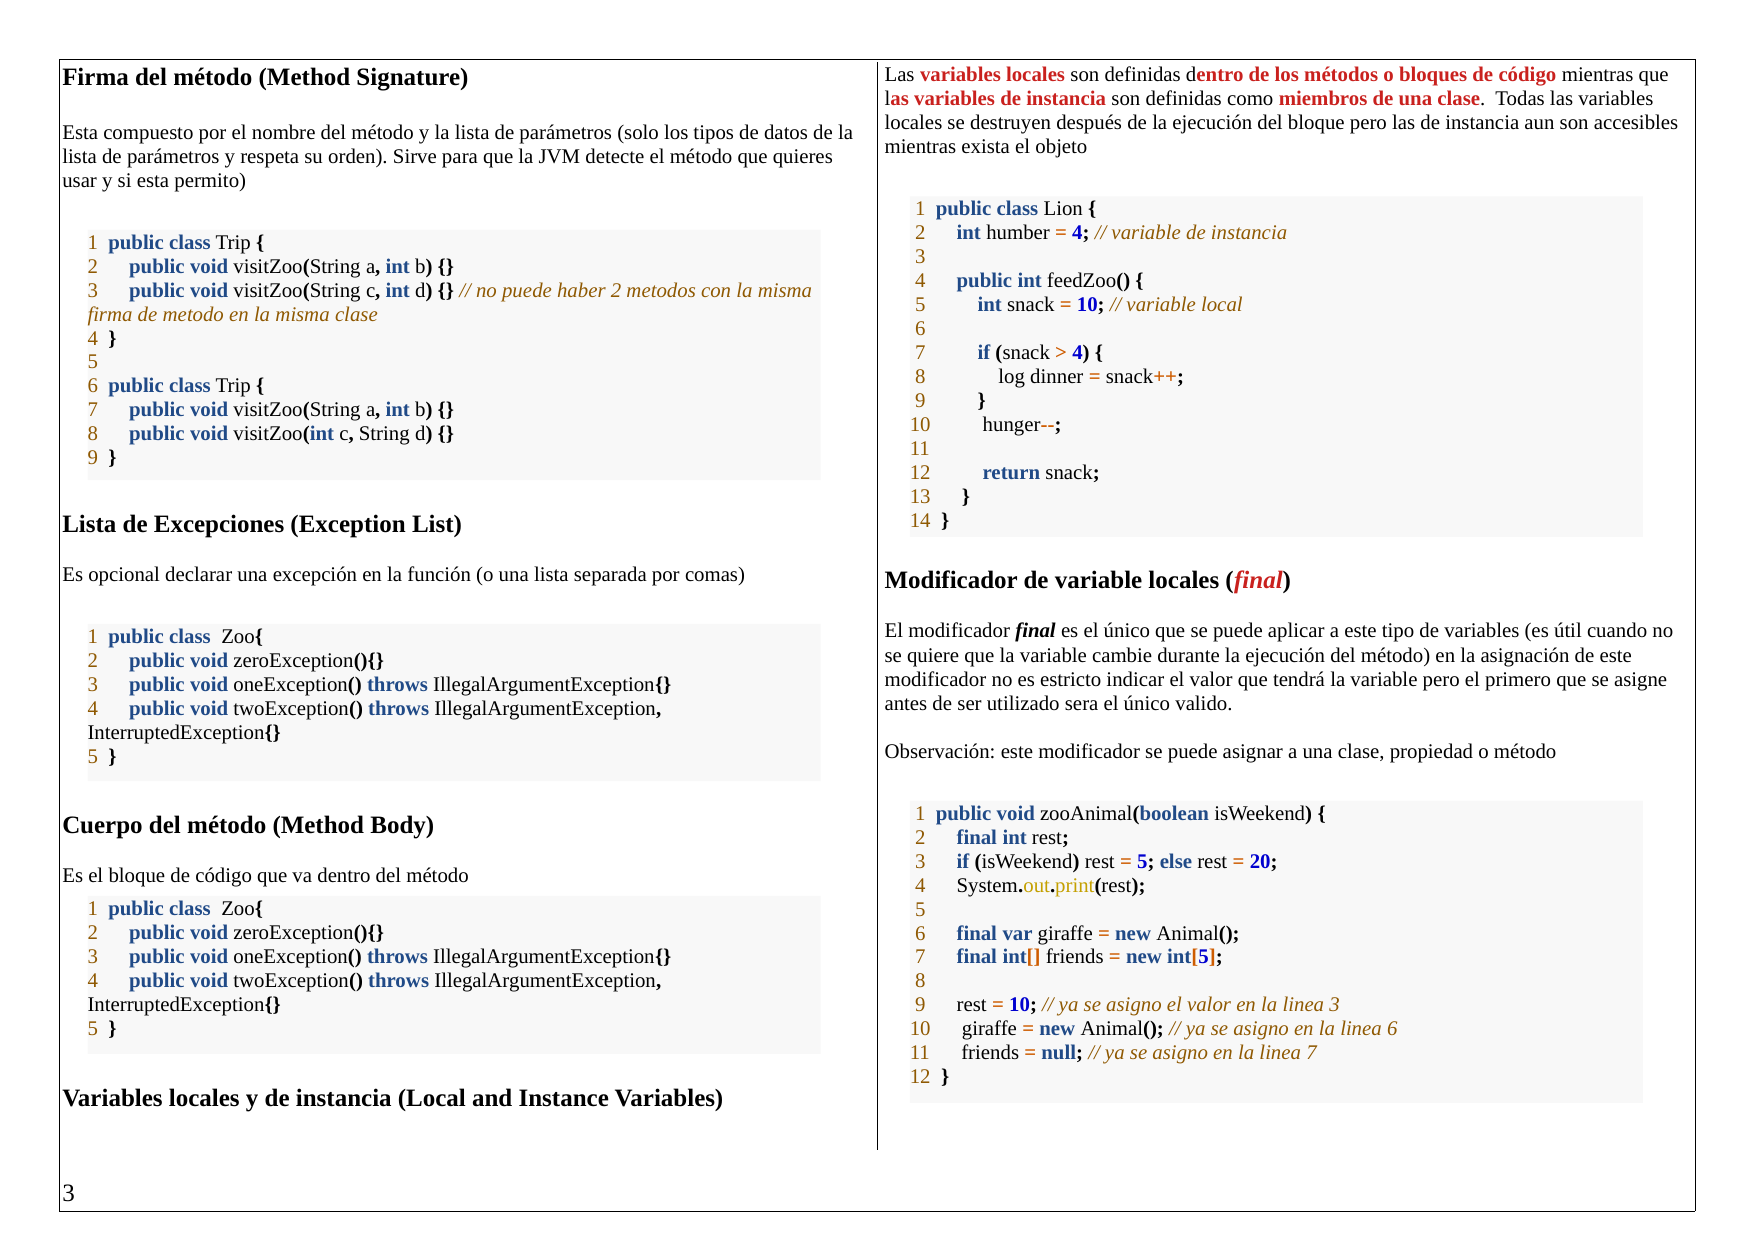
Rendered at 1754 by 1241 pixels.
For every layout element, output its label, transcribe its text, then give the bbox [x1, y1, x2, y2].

text Observación: este modificador se puede asignar a una clase, propiedad o método [884, 739, 1692, 763]
text El modificador final es el único que se puede aplicar a este tipo de variables (es útil cuando no se quiere que la variable cambie durante la ejecución del método) en la asignación de este modificador no es estricto indicar el valor que tendrá la variable pero el primero que se asigne antes de ser utilizado sera el único valido. [884, 618, 1692, 715]
text Es el bloque de código que va dentro del método [62, 863, 869, 887]
text Esta compuesto por el nombre del método y la lista de parámetros (solo los tipos de datos de la lista de parámetros y respeta su orden). Sirve para que la JVM detecte el método que quieres usar y si esta permito) [62, 119, 869, 192]
text Variables locales y de instancia (Local and Instance Variables) [62, 1083, 869, 1111]
text Lista de Excepciones (Exception List) [62, 509, 869, 538]
text Cuerpo del método (Method Body) [62, 810, 869, 839]
text Modificador de variable locales (final) [884, 566, 1692, 594]
text Firma del método (Method Signature) [62, 62, 869, 91]
text Las variables locales son definidas dentro de los métodos o bloques de código mientras que las variables de instancia son definidas como miembros de una clase. Todas las variables locales se destruyen después de la ejecución del bloque pero las de instancia aun son accesibles mientras exista el objeto [884, 62, 1692, 158]
text Es opcional declarar una excepción en la función (o una lista separada por comas) [62, 562, 869, 586]
